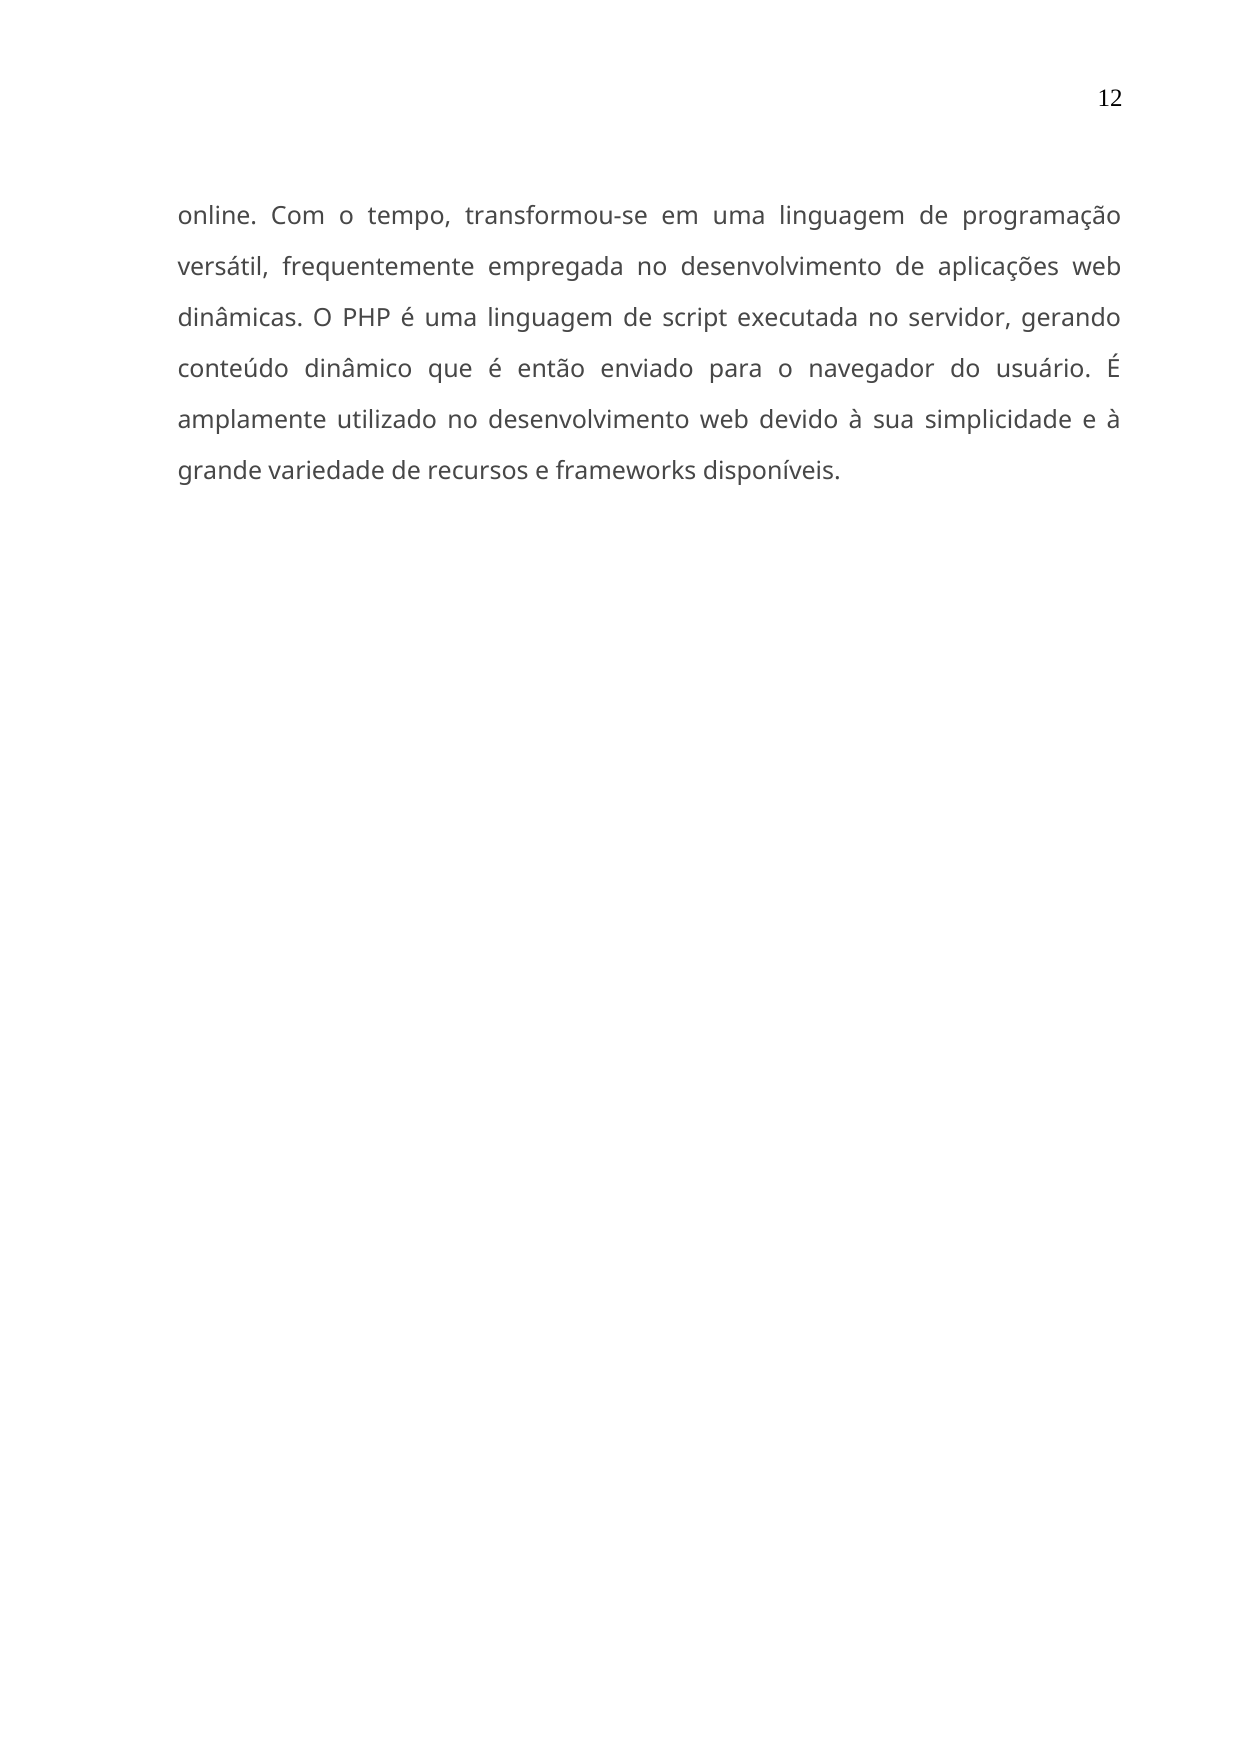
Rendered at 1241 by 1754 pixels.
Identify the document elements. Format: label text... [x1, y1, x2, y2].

text online. Com o tempo, transformou-se em uma linguagem de programação versátil, frequentemente empregada no desenvolvimento de aplicações web dinâmicas. O PHP é uma linguagem de script executada no servidor, gerando conteúdo dinâmico que é então enviado para o navegador do usuário. É amplamente utilizado no desenvolvimento web devido à sua simplicidade e à grande variedade de recursos e frameworks disponíveis. [177, 198, 1122, 487]
